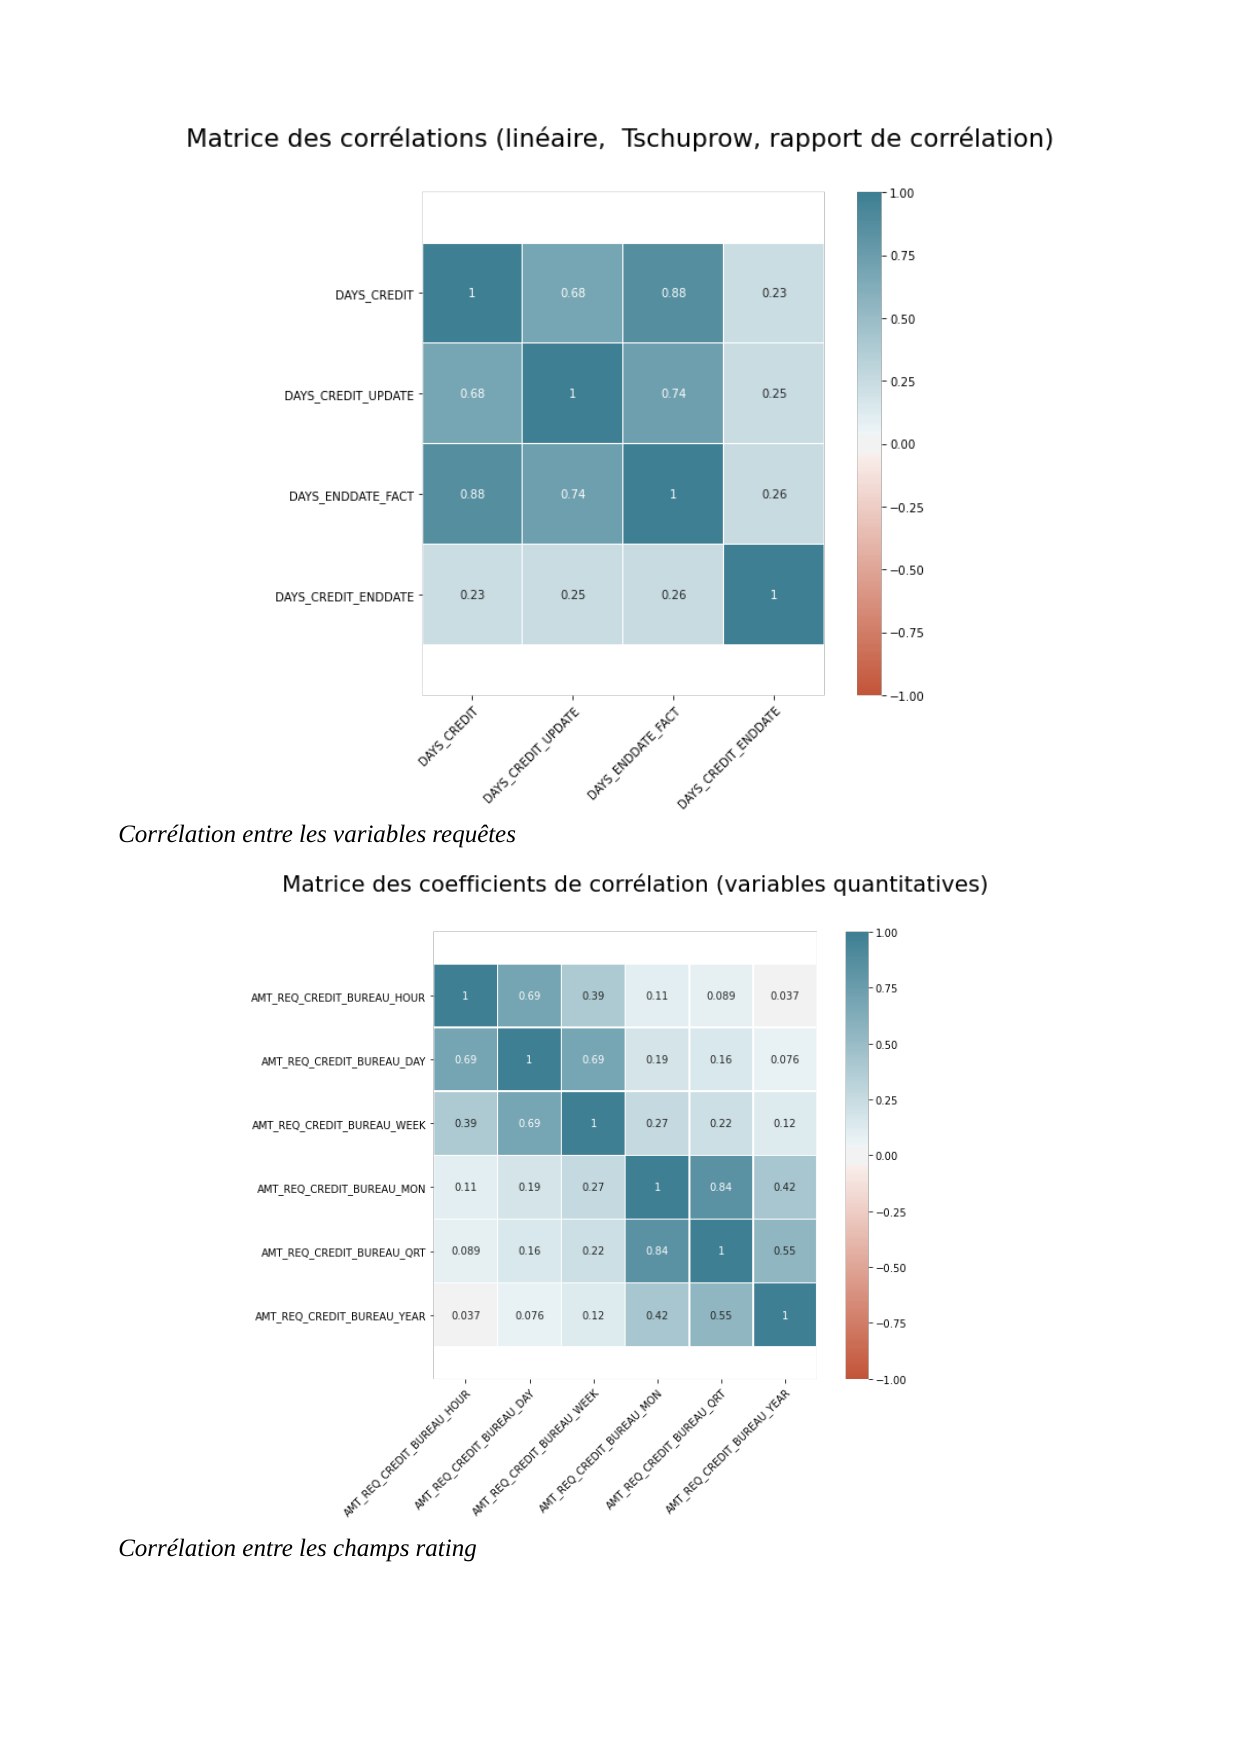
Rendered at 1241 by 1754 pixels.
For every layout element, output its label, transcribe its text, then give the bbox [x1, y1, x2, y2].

picture [178, 118, 1062, 819]
text Corrélation entre les variables requêtes [118, 819, 1122, 847]
picture [244, 866, 996, 1525]
text Corrélation entre les champs rating [118, 1533, 1122, 1562]
